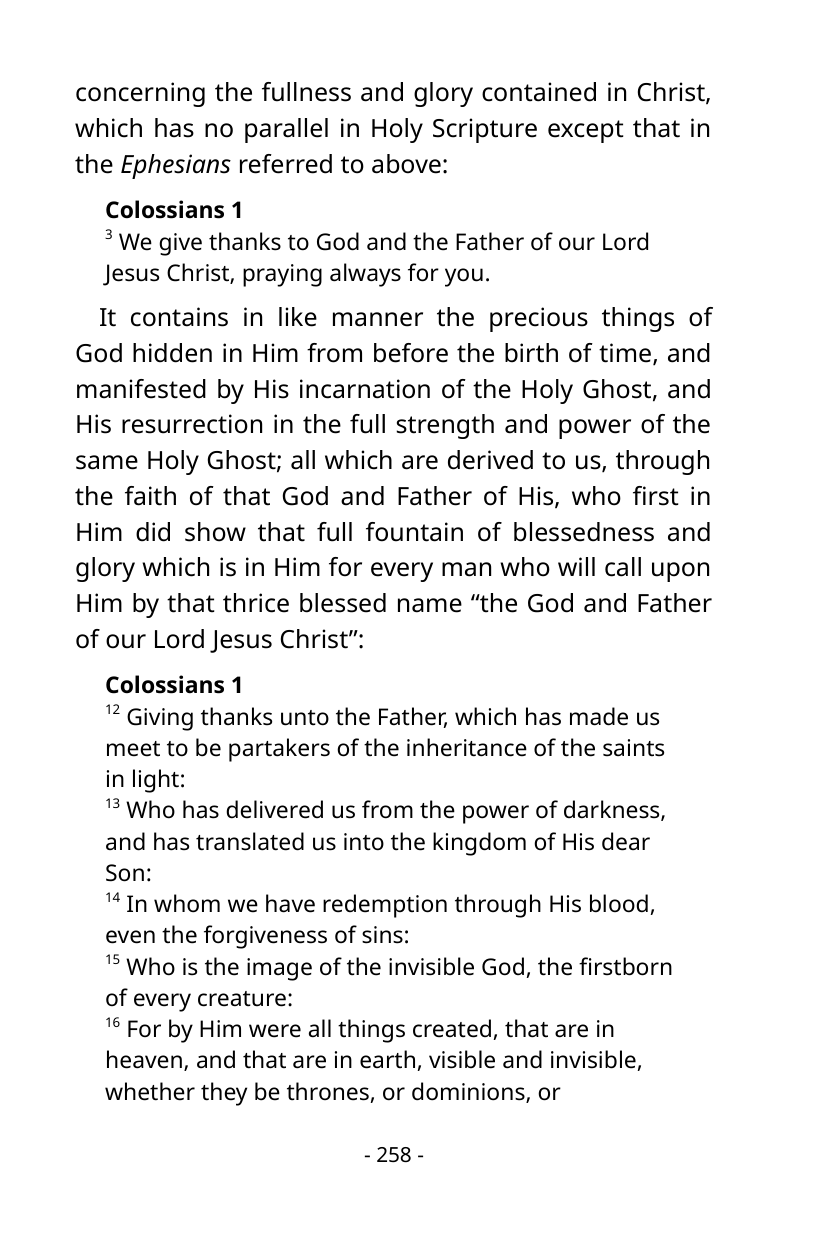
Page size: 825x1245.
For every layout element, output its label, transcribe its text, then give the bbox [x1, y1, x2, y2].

text 16 For by Him were all things created, that are in heaven, and that are in earth, visible and invisible, whether they be thrones, or dominions, or [105, 1013, 682, 1107]
text concerning the fullness and glory contained in Christ, which has no parallel in Holy Scripture except that in the Ephesians referred to above: [75, 75, 712, 181]
text Colossians 1 [105, 194, 712, 225]
text Colossians 1 [105, 669, 712, 700]
text 14 In whom we have redemption through His blood, even the forgiveness of sins: [105, 888, 682, 950]
text It contains in like manner the precious things of God hidden in Him from before the birth of time, and manifested by His incarnation of the Holy Ghost, and His resurrection in the full strength and power of the same Holy Ghost; all which are derived to us, through the faith of that God and Father of His, who first in Him did show that full fountain of blessedness and glory which is in Him for every man who will call upon Him by that thrice blessed name “the God and Father of our Lord Jesus Christ”: [75, 300, 712, 656]
text 3 We give thanks to God and the Father of our Lord Jesus Christ, praying always for you. [105, 225, 682, 288]
text 13 Who has delivered us from the power of darkness, and has translated us into the kingdom of His dear Son: [105, 794, 682, 888]
text 12 Giving thanks unto the Father, which has made us meet to be partakers of the inheritance of the saints in light: [105, 700, 682, 794]
text 15 Who is the image of the invisible God, the firstborn of every creature: [105, 950, 682, 1013]
